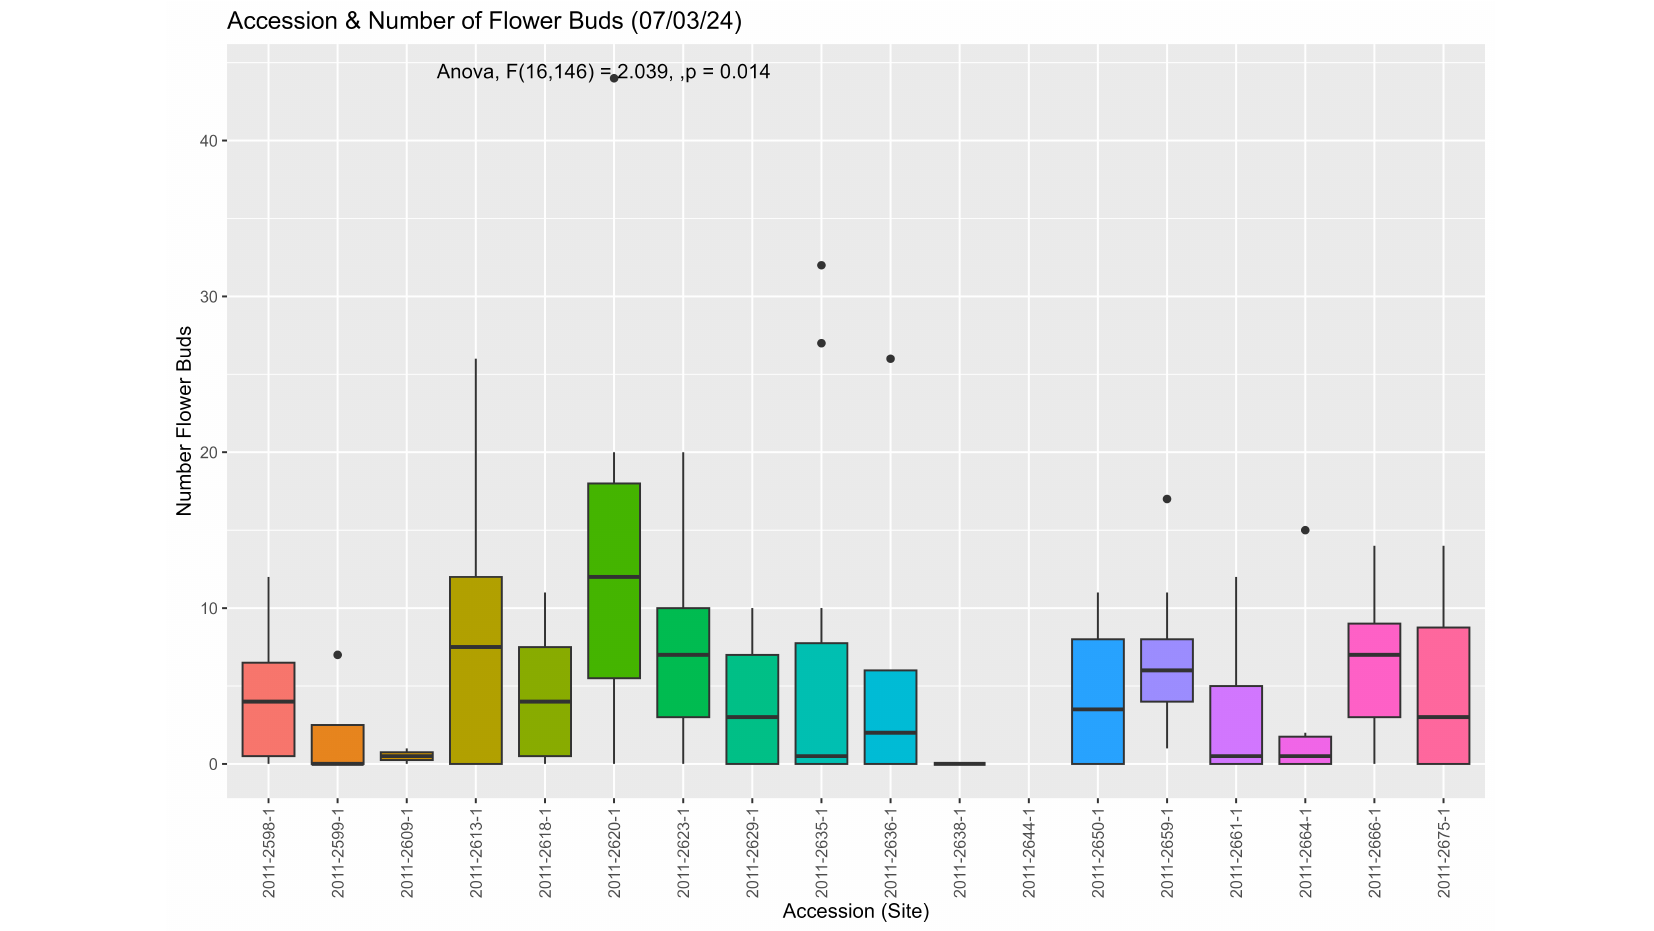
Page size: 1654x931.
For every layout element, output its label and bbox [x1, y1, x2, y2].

picture [166, 1, 1495, 931]
